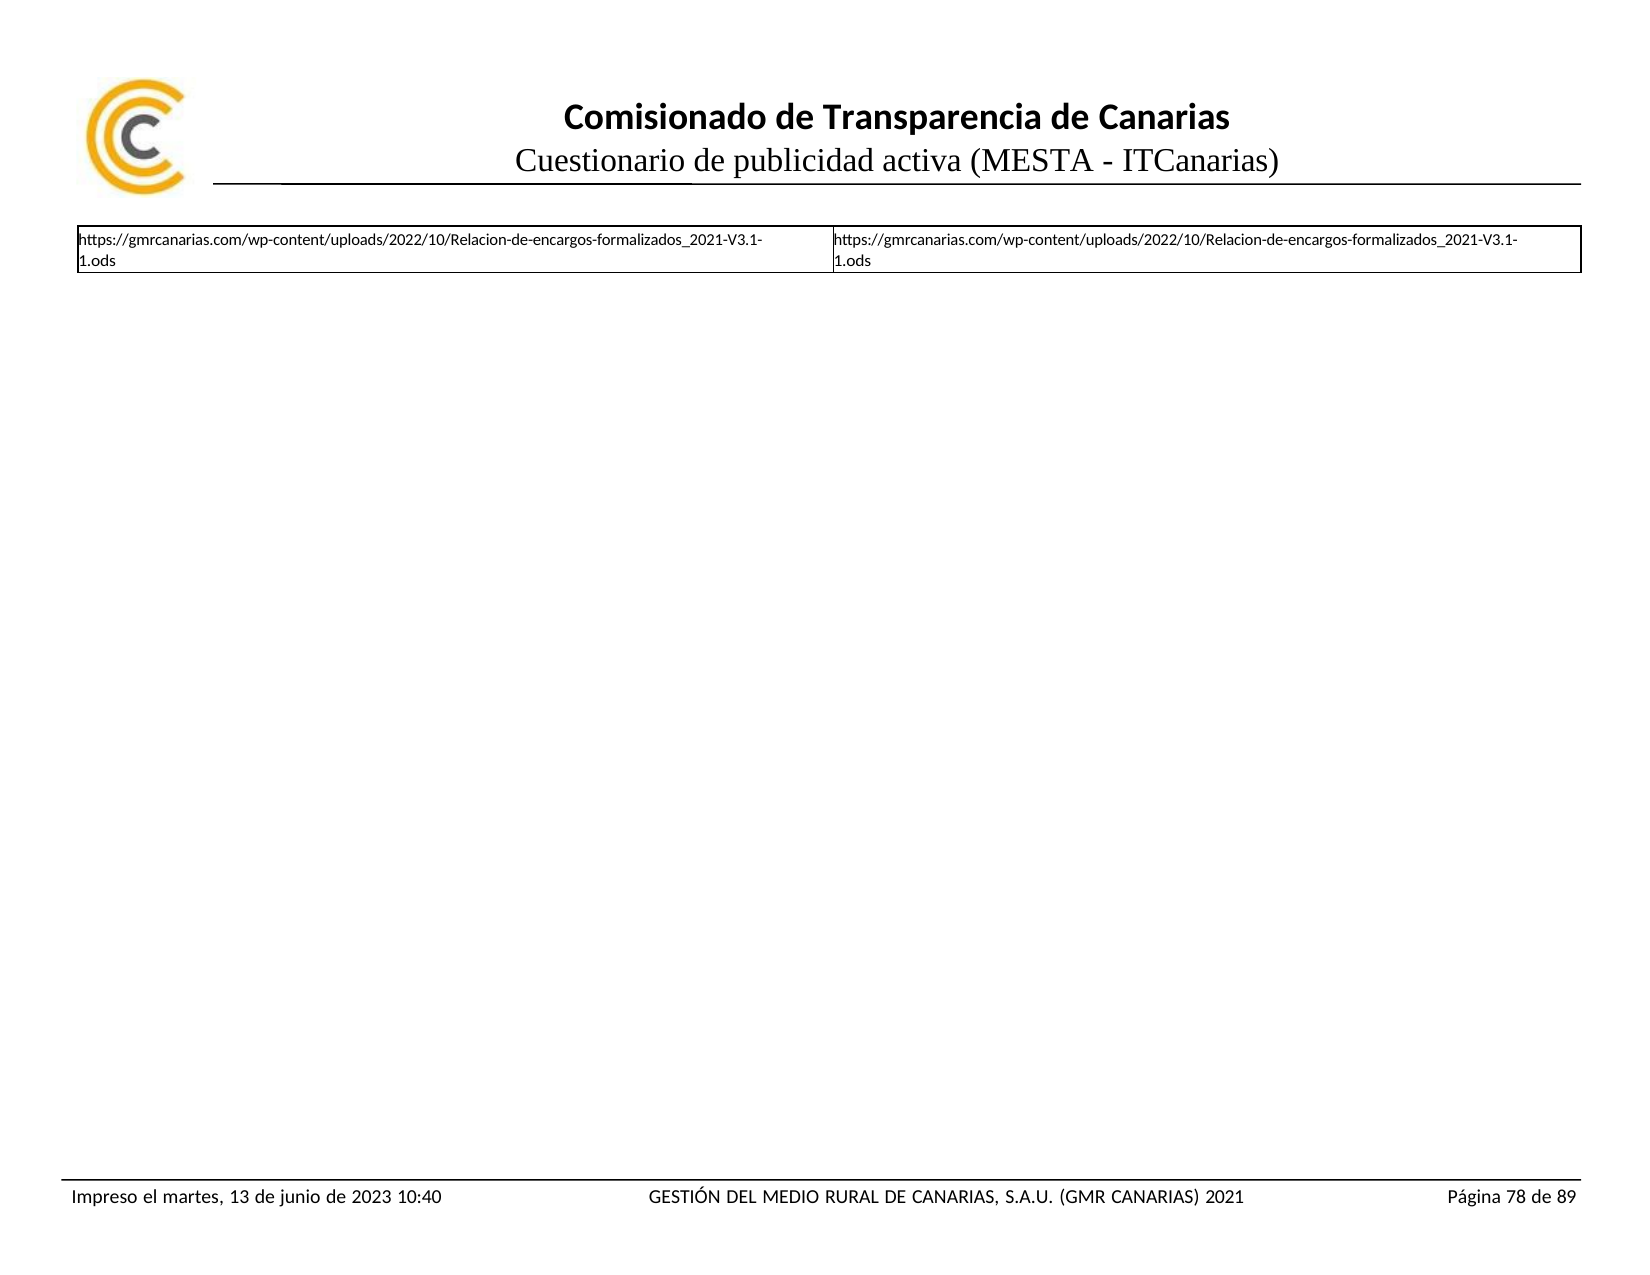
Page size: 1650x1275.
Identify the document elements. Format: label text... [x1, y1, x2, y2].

table_cell https://gmrcanarias.com/wp-content/uploads/2022/10/Relacion-de-encargos-formalizados_2021-V3.1- 1.ods [834, 227, 1580, 272]
table_cell https://gmrcanarias.com/wp-content/uploads/2022/10/Relacion-de-encargos-formalizados_2021-V3.1- 1.ods [79, 227, 833, 272]
